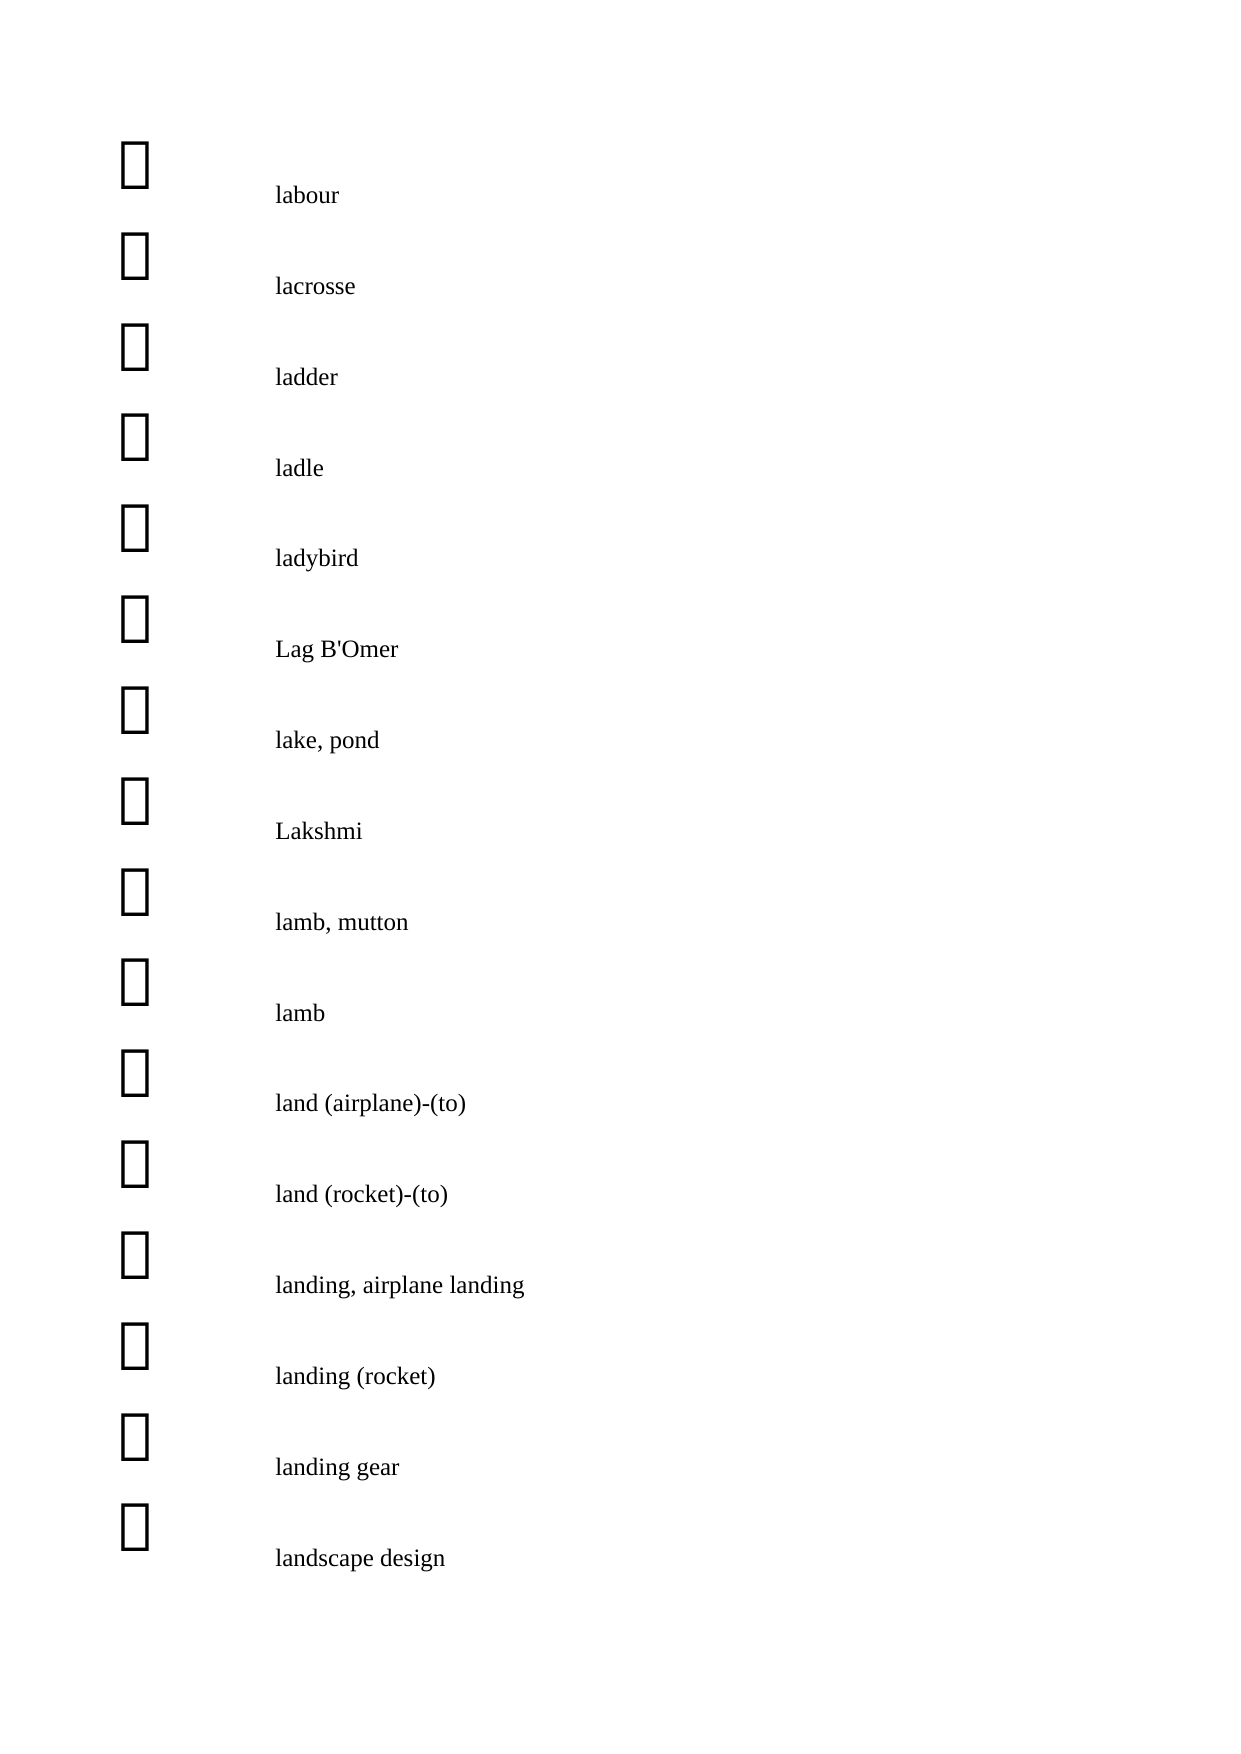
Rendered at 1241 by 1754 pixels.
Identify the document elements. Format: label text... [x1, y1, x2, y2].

table_cell Lakshmi [275, 754, 949, 845]
table_cell landing (rocket) [275, 1299, 949, 1390]
table_cell  [115, 481, 275, 572]
table_cell  [115, 936, 275, 1026]
table_cell lake, pond [275, 663, 949, 754]
table_cell  [115, 1117, 275, 1208]
table_cell land (rocket)-(to) [275, 1117, 949, 1208]
table_cell  [115, 118, 275, 209]
table_cell  [115, 754, 275, 845]
table_cell  [115, 209, 275, 300]
table_cell lacrosse [275, 209, 949, 300]
table_cell ladder [275, 300, 949, 391]
table_cell landing, airplane landing [275, 1208, 949, 1299]
table_cell  [115, 845, 275, 936]
table_cell ladle [275, 391, 949, 481]
table_cell landscape design [275, 1481, 949, 1571]
table_cell Lag B'Omer [275, 572, 949, 663]
table_cell lamb, mutton [275, 845, 949, 936]
table_cell ladybird [275, 481, 949, 572]
table_cell  [115, 663, 275, 754]
table_cell landing gear [275, 1390, 949, 1481]
table_cell lamb [275, 936, 949, 1026]
table_cell  [115, 300, 275, 391]
table_cell  [115, 1299, 275, 1390]
table_cell labour [275, 118, 949, 209]
table_cell  [115, 1481, 275, 1571]
table_cell  [115, 1208, 275, 1299]
table_cell  [115, 1390, 275, 1481]
table_cell  [115, 572, 275, 663]
table_cell  [115, 391, 275, 481]
table_cell land (airplane)-(to) [275, 1026, 949, 1117]
table_cell  [115, 1026, 275, 1117]
